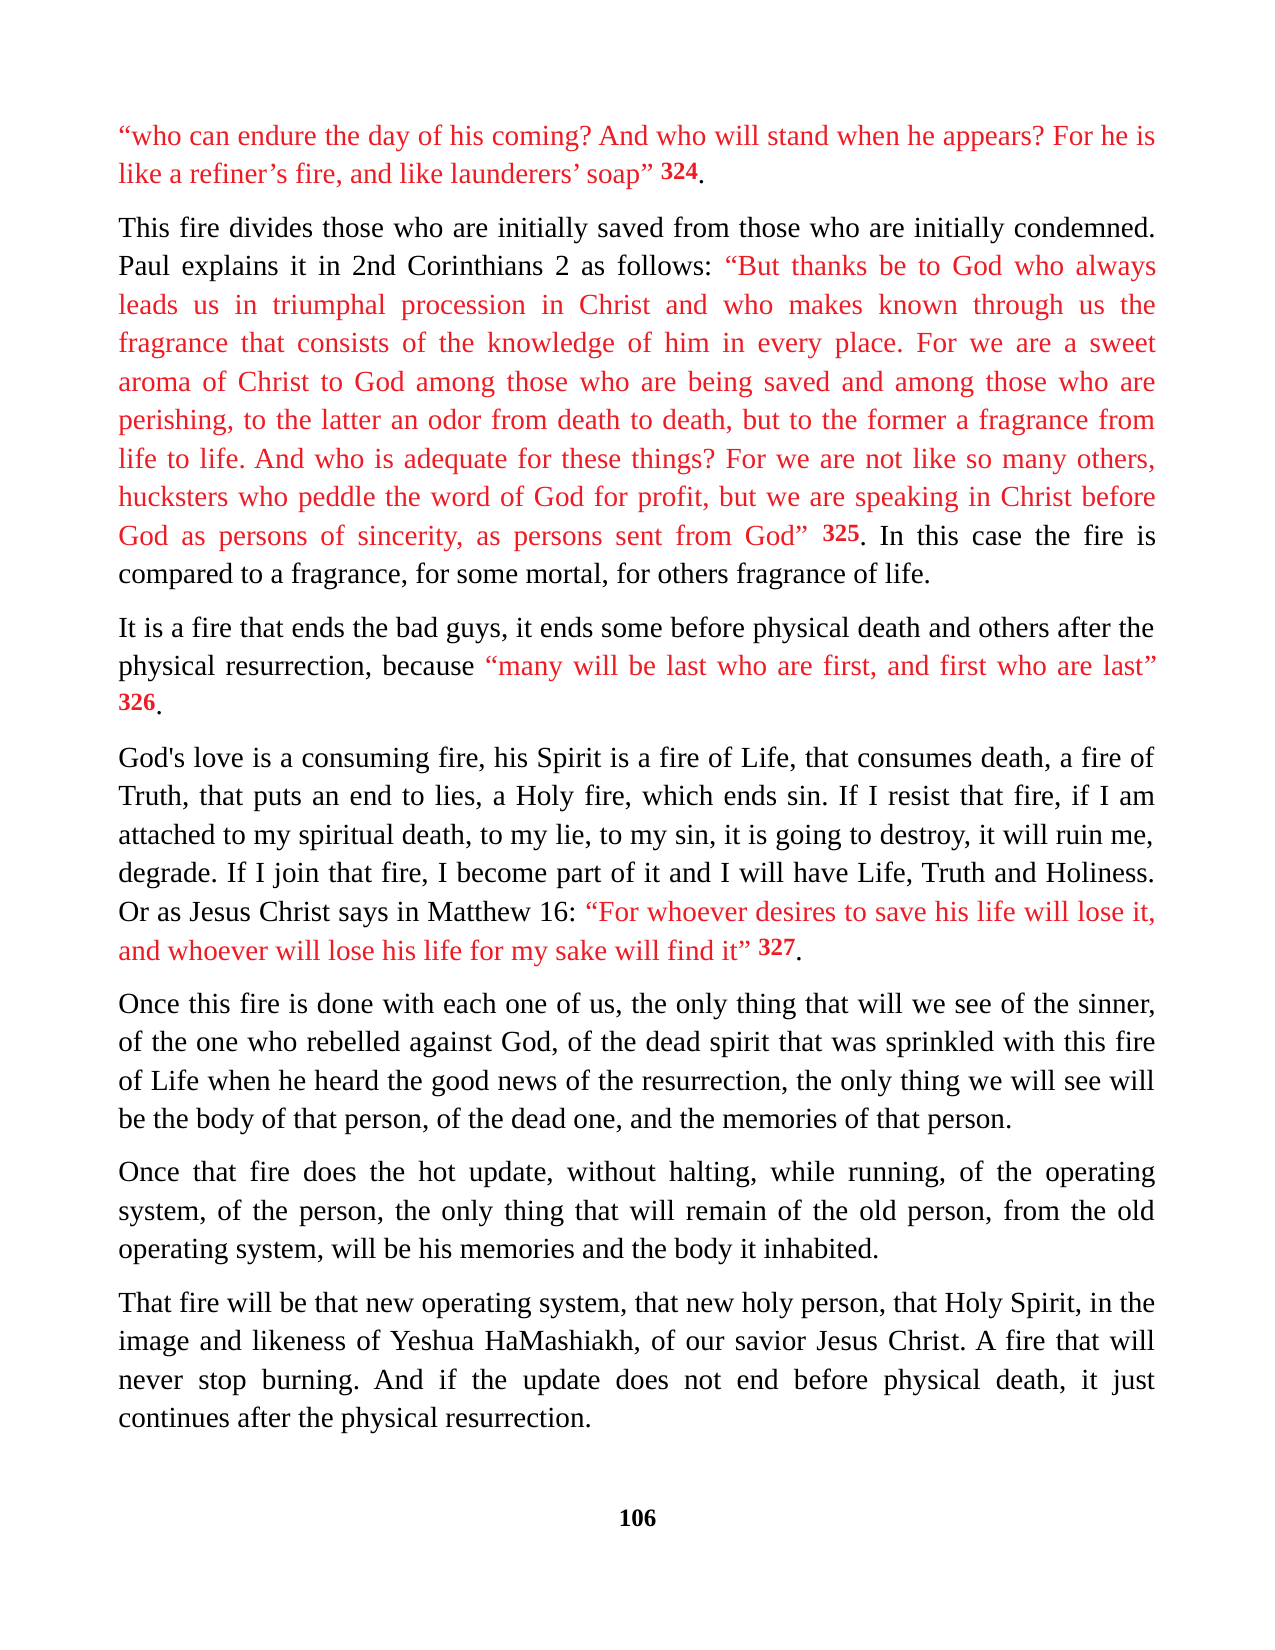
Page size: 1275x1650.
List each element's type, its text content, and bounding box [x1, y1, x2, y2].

text “who can endure the day of his coming? And who will stand when he appears? For he is like a refiner’s fire, and like launderers’ soap” . [118, 118, 1157, 190]
text God's love is a consuming fire, his Spirit is a fire of Life, that consumes death, a fire of Truth, that puts an end to lies, a Holy fire, which ends sin. If I resist that fire, if I am attached to my spiritual death, to my lie, to my sin, it is going to destroy, it will ruin me, degrade. If I join that fire, I become part of it and I will have Life, Truth and Holiness. Or as Jesus Christ says in Matthew 16: “For whoever desires to save his life will lose it, and whoever will lose his life for my sake will find it” . [118, 740, 1157, 966]
text Once this fire is done with each one of us, the only thing that will we see of the sinner, of the one who rebelled against God, of the dead spirit that was sprinkled with this fire of Life when he heard the good news of the resurrection, the only thing we will see will be the body of that person, of the dead one, and the memories of that person. [118, 986, 1157, 1135]
text It is a fire that ends the bad guys, it ends some before physical death and others after the physical resurrection, because “many will be last who are first, and first who are last” . [118, 610, 1157, 720]
text Once that fire does the hot update, without halting, while running, of the operating system, of the person, the only thing that will remain of the old person, from the old operating system, will be his memories and the body it inhabited. [118, 1154, 1157, 1265]
text This fire divides those who are initially saved from those who are initially condemned. Paul explains it in 2nd Corinthians 2 as follows: “But thanks be to God who always leads us in triumphal procession in Christ and who makes known through us the fragrance that consists of the knowledge of him in every place. For we are a sweet aroma of Christ to God among those who are being saved and among those who are perishing, to the latter an odor from death to death, but to the former a fragrance from life to life. And who is adequate for these things? For we are not like so many others, hucksters who peddle the word of God for profit, but we are speaking in Christ before God as persons of sincerity, as persons sent from God” . In this case the fire is compared to a fragrance, for some mortal, for others fragrance of life. [118, 210, 1157, 590]
text That fire will be that new operating system, that new holy person, that Holy Spirit, in the image and likeness of Yeshua HaMashiakh, of our savior Jesus Christ. A fire that will never stop burning. And if the update does not end before physical death, it just continues after the physical resurrection. [118, 1285, 1157, 1434]
